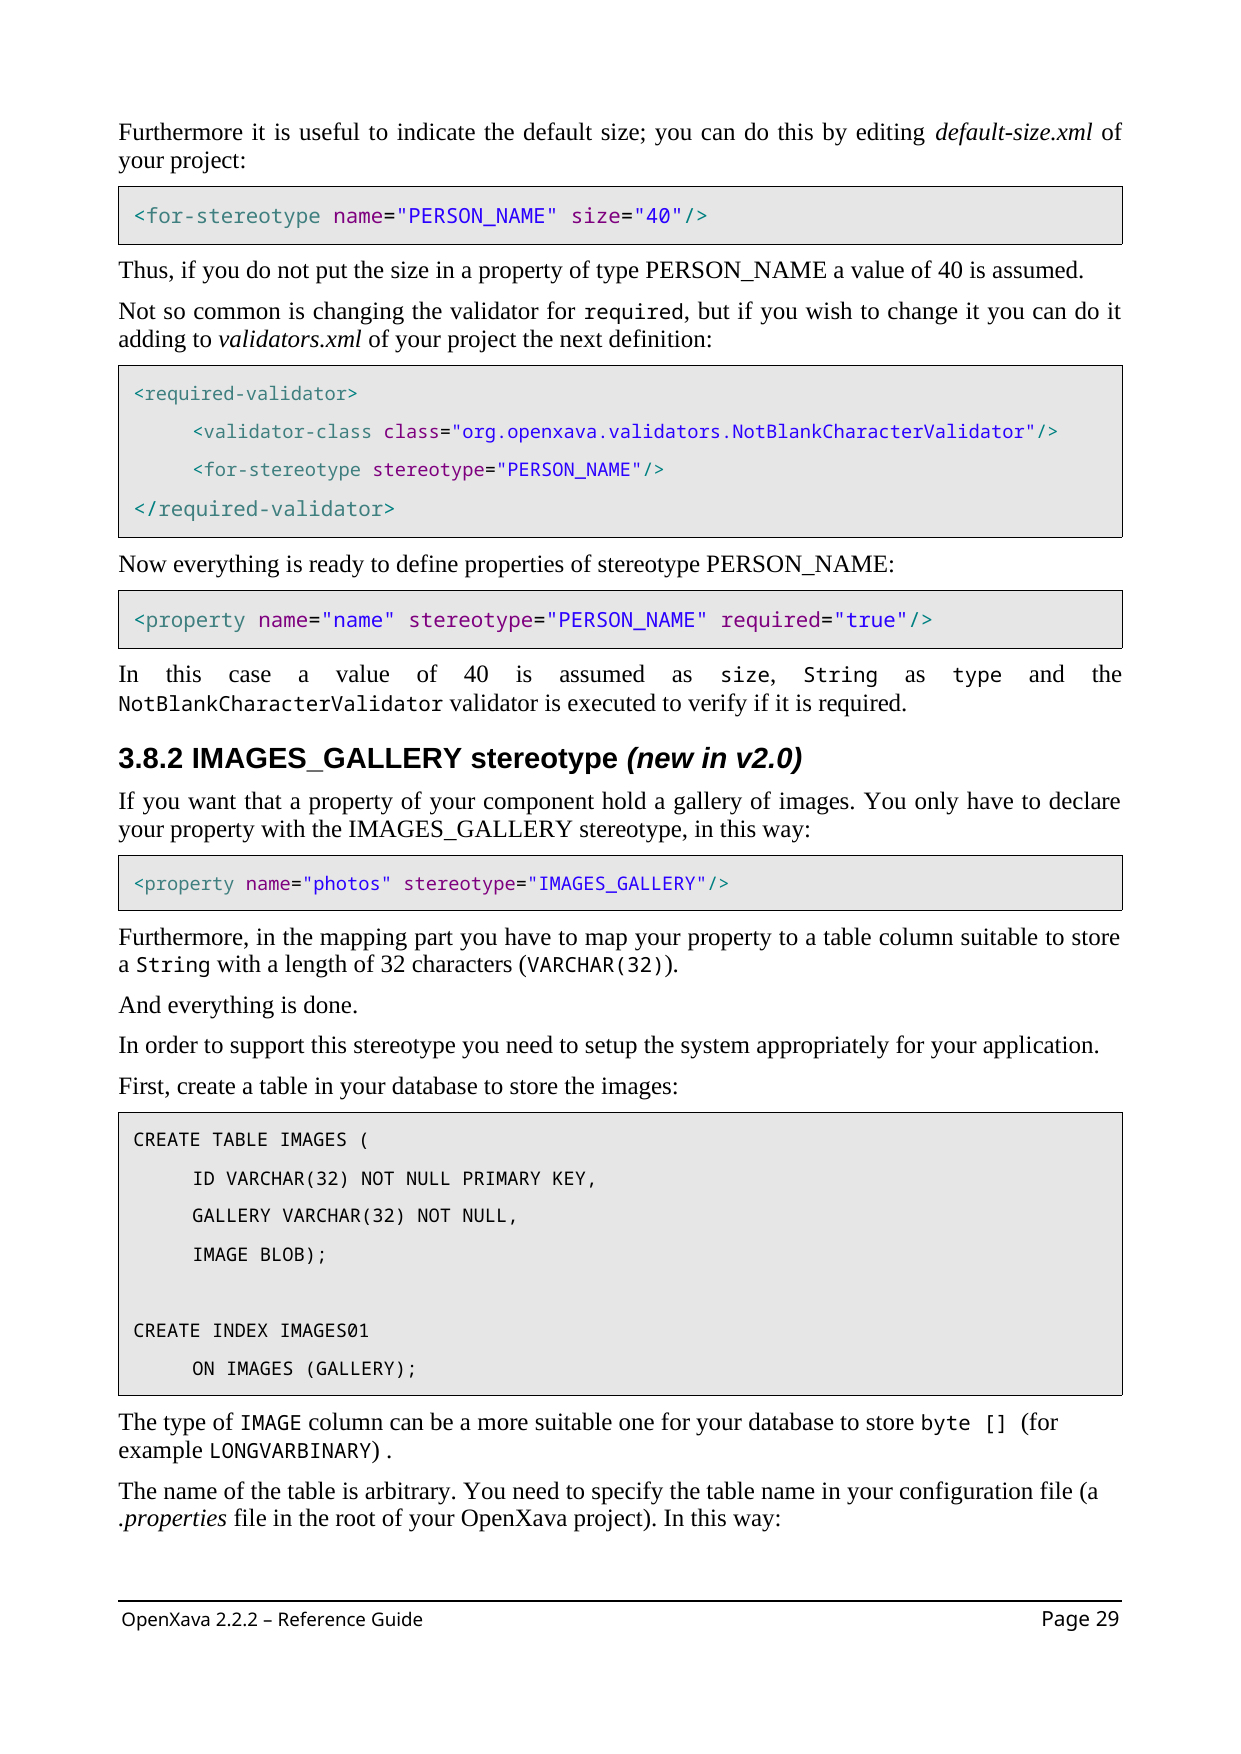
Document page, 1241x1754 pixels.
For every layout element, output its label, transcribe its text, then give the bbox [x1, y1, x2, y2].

text IMAGE BLOB); [119, 1226, 1122, 1264]
text CREATE INDEX IMAGES01 [119, 1302, 1122, 1340]
text <validator-class class="org.openxava.validators.NotBlankCharacterValidator"/> [119, 403, 1122, 441]
text Furthermore, in the mapping part you have to map your property to a table column suitable to store a String with a length of 32 characters (VARCHAR(32)). [118, 923, 1122, 979]
text The type of IMAGE column can be a more suitable one for your database to store byte [] (for example LONGVARBINARY) . [118, 1408, 1122, 1464]
text <for-stereotype stereotype="PERSON_NAME"/> [119, 441, 1122, 479]
text ON IMAGES (GALLERY); [119, 1340, 1122, 1395]
text In this case a value of 40 is assumed as size, String as type and the NotBlankCharacterValidator validator is executed to verify if it is required. [118, 661, 1122, 717]
text <for-stereotype name="PERSON_NAME" size="40"/> [119, 187, 1122, 244]
text And everything is done. [118, 991, 1122, 1019]
text The name of the table is arbitrary. You need to specify the table name in your configuration file (a .properties file in the root of your OpenXava project). In this way: [118, 1477, 1122, 1532]
text GALLERY VARCHAR(32) NOT NULL, [119, 1188, 1122, 1226]
text Not so common is changing the validator for required, but if you wish to change it you can do it adding to validators.xml of your project the next definition: [118, 297, 1122, 353]
text ID VARCHAR(32) NOT NULL PRIMARY KEY, [119, 1150, 1122, 1188]
text First, create a table in your database to store the images: [118, 1072, 1122, 1099]
text In order to support this stereotype you need to setup the system appropriately for your application. [118, 1032, 1122, 1059]
text Thus, if you do not put the size in a property of type PERSON_NAME a value of 40 is assumed. [118, 257, 1122, 284]
text <required-validator> [119, 366, 1122, 403]
text CREATE TABLE IMAGES ( [119, 1113, 1122, 1150]
text <property name="photos" stereotype="IMAGES_GALLERY"/> [119, 856, 1122, 910]
subtitle IMAGES_GALLERY stereotype (new in v2.0) [118, 742, 1122, 775]
text Now everything is ready to define properties of stereotype PERSON_NAME: [118, 550, 1122, 577]
text </required-validator> [119, 479, 1122, 537]
text If you want that a property of your component hold a gallery of images. You only have to declare your property with the IMAGES_GALLERY stereotype, in this way: [118, 787, 1122, 843]
text <property name="name" stereotype="PERSON_NAME" required="true"/> [119, 591, 1122, 648]
text Furthermore it is useful to indicate the default size; you can do this by editing default-size.xml of your project: [118, 118, 1122, 173]
